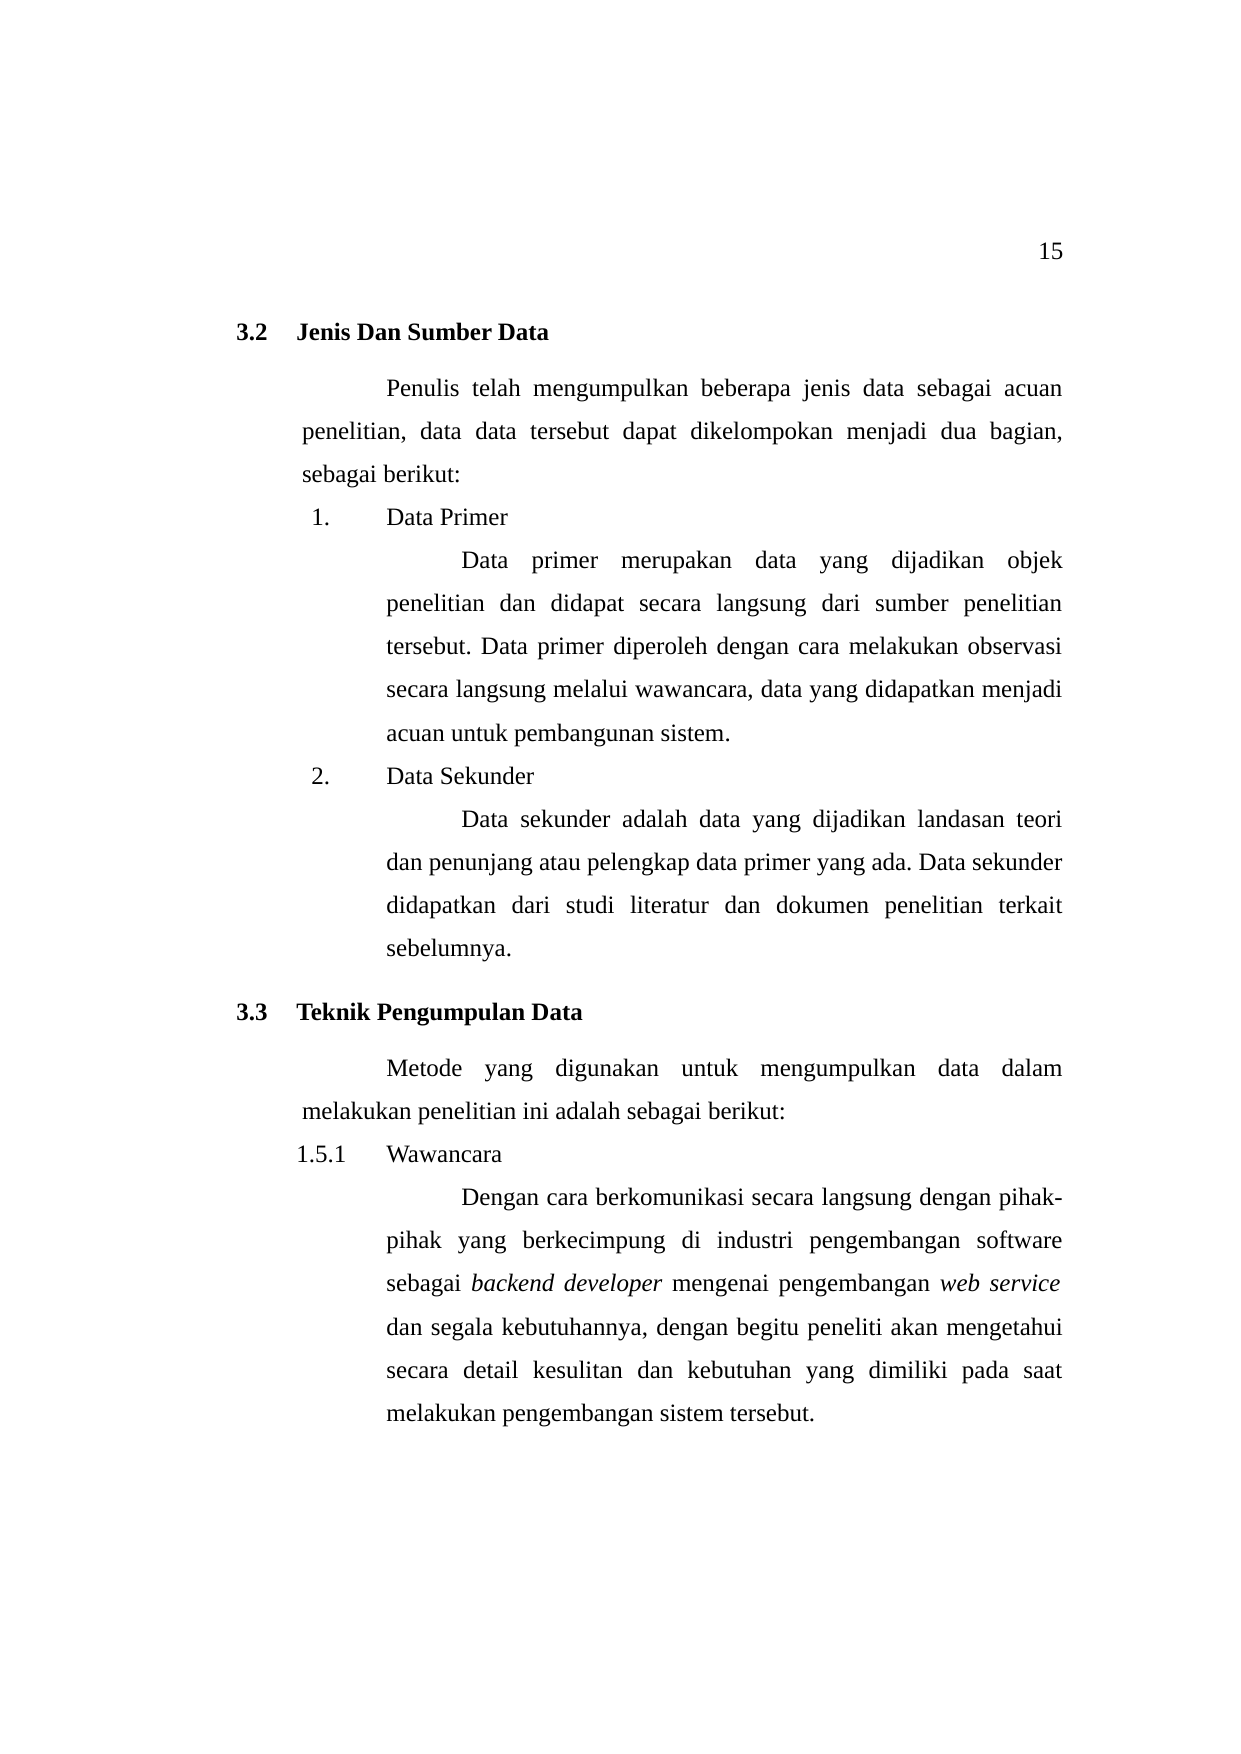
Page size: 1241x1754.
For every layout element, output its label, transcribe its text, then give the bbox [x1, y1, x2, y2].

text Dengan cara berkomunikasi secara langsung dengan pihak-pihak yang berkecimpung di industri pengembangan software sebagai backend developer mengenai pengembangan web service dan segala kebutuhannya, dengan begitu peneliti akan mengetahui secara detail kesulitan dan kebutuhan yang dimiliki pada saat melakukan pengembangan sistem tersebut. [386, 1182, 1063, 1427]
subtitle Wawancara [296, 1139, 1063, 1168]
subtitle Penulis telah mengumpulkan beberapa jenis data sebagai acuan penelitian, data data tersebut dapat dikelompokan menjadi dua bagian, sebagai berikut: [302, 373, 1063, 488]
subtitle Data sekunder adalah data yang dijadikan landasan teori dan penunjang atau pelengkap data primer yang ada. Data sekunder didapatkan dari studi literatur dan dokumen penelitian terkait sebelumnya. [386, 804, 1063, 962]
subtitle Data primer merupakan data yang dijadikan objek penelitian dan didapat secara langsung dari sumber penelitian tersebut. Data primer diperoleh dengan cara melakukan observasi secara langsung melalui wawancara, data yang didapatkan menjadi acuan untuk pembangunan sistem. [386, 545, 1063, 746]
subtitle Data Sekunder [311, 761, 1063, 789]
subtitle Jenis dan sumber Data [236, 317, 1063, 346]
subtitle Metode yang digunakan untuk mengumpulkan data dalam melakukan penelitian ini adalah sebagai berikut: [302, 1053, 1063, 1125]
subtitle Data Primer [311, 502, 1063, 531]
subtitle Teknik Pengumpulan data [236, 997, 1063, 1026]
